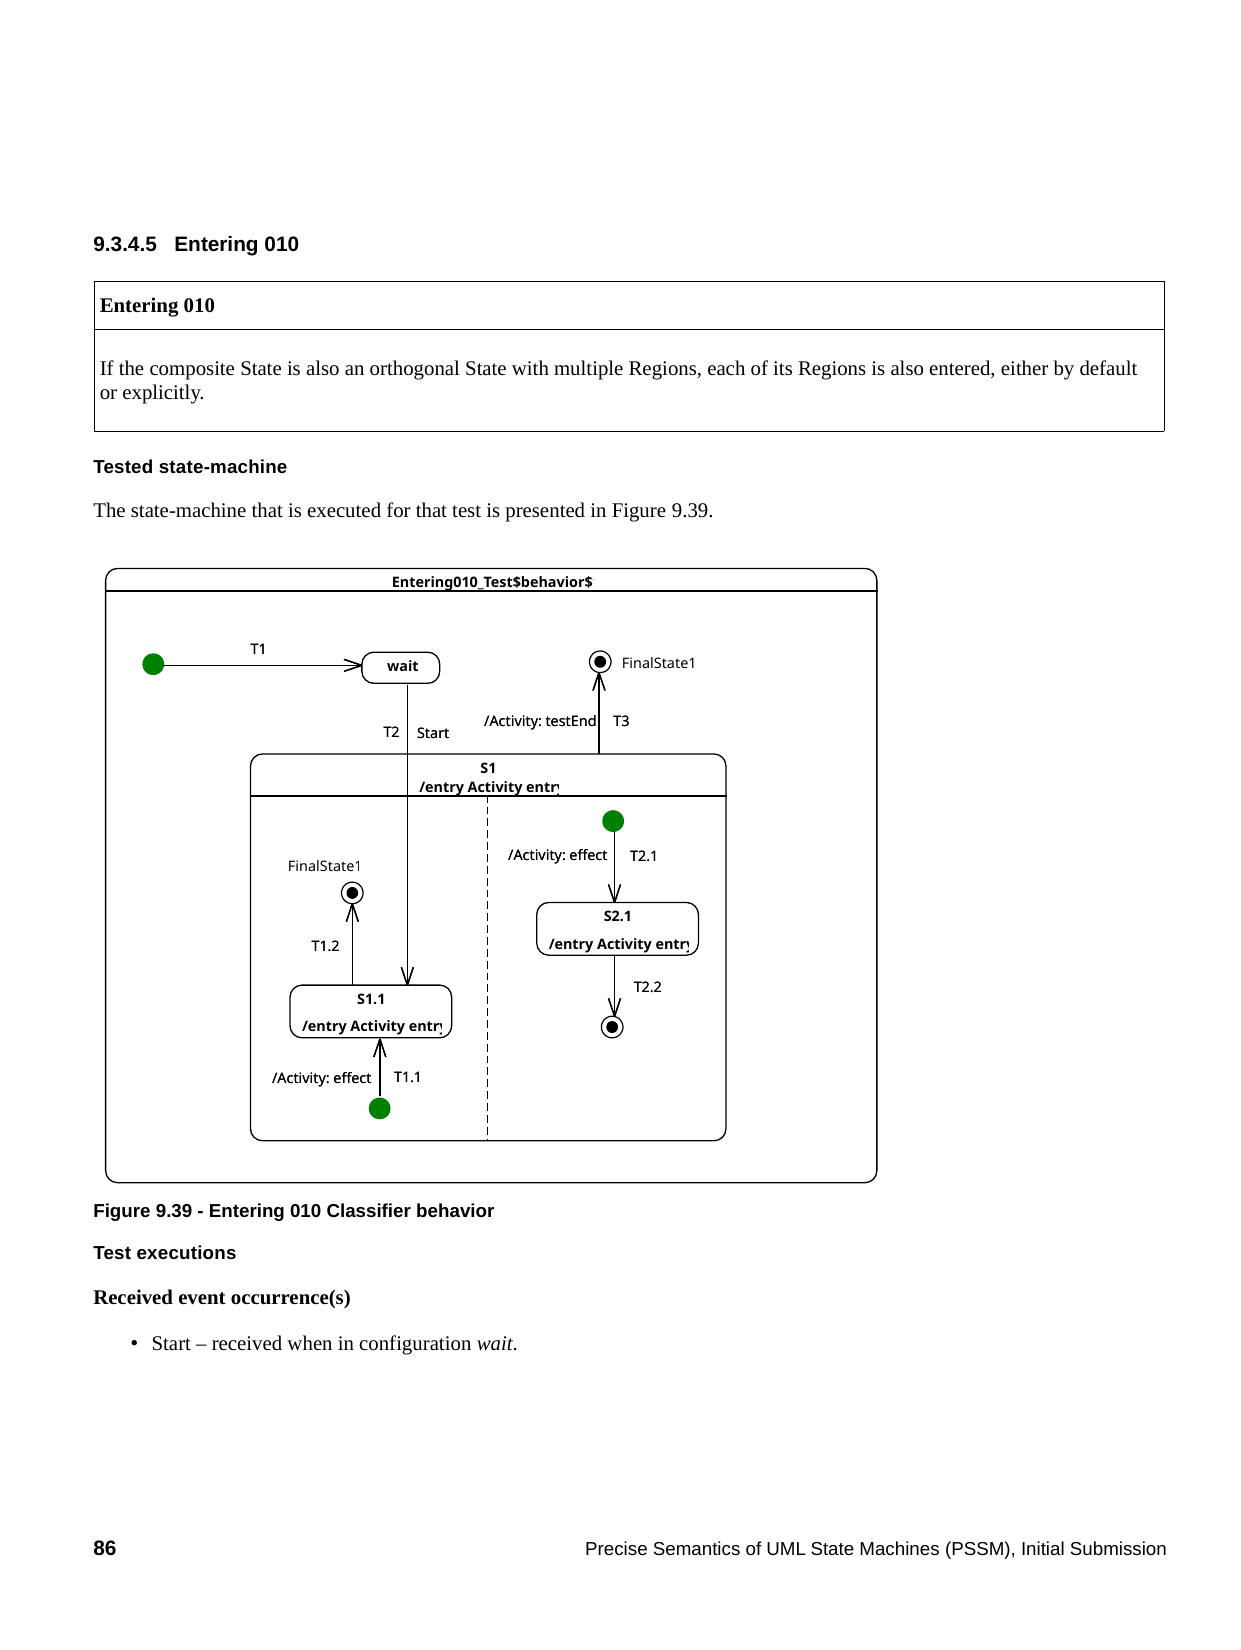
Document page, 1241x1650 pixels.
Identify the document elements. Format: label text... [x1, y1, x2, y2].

subtitle Test executions [93, 543, 1164, 1264]
table_header Entering 010 [95, 282, 1164, 329]
text Received event occurrence(s) [93, 1285, 1164, 1309]
list Start – received when in configuration wait. [131, 1330, 1164, 1355]
subtitle Entering 010 [93, 231, 1164, 256]
text Figure 9.39 - Entering 010 Classifier behavior [93, 556, 891, 1221]
text The state-machine that is executed for that test is presented in Figure 9.39. [93, 498, 1164, 522]
table_cell If the composite State is also an orthogonal State with multiple Regions, each of its Regions is also entered, either by default or explicitly. [95, 330, 1164, 431]
subtitle Tested state-machine [93, 456, 1164, 477]
